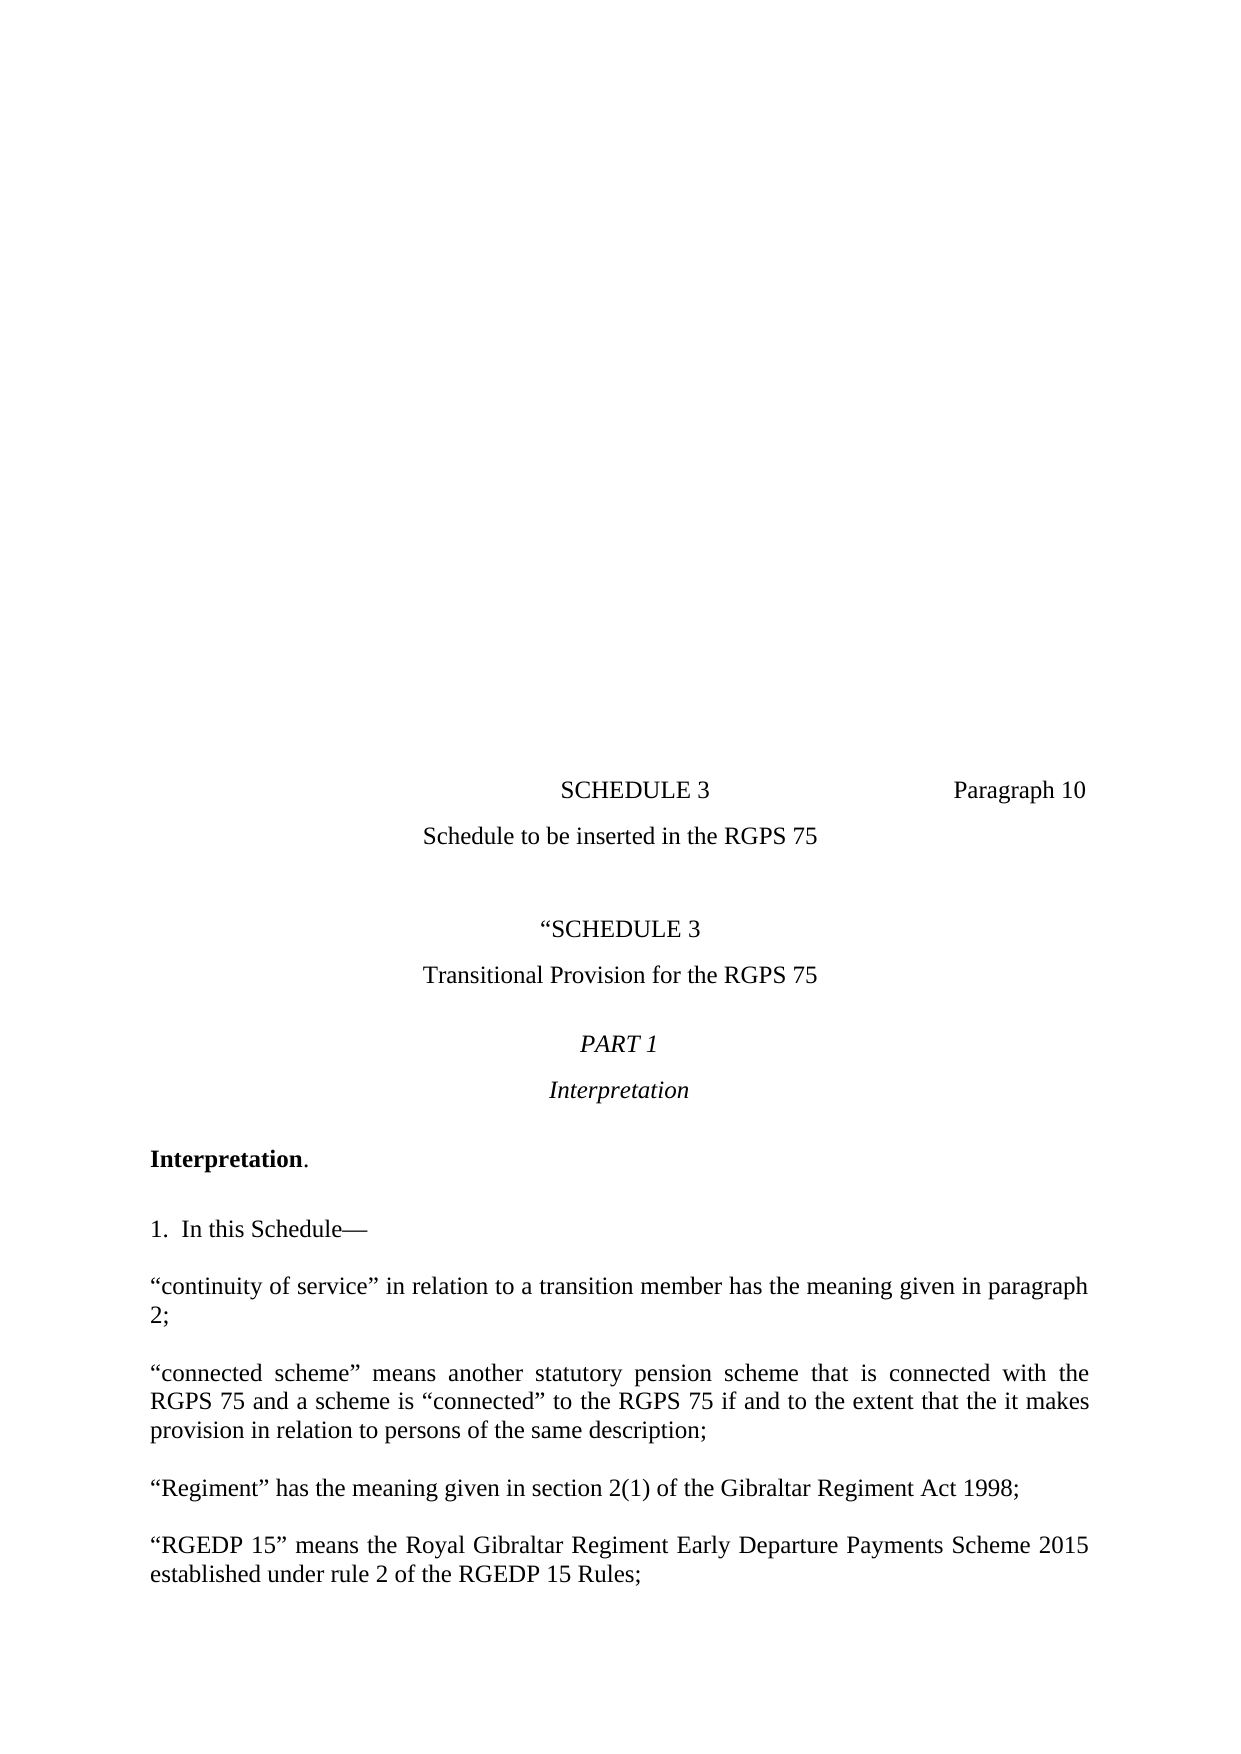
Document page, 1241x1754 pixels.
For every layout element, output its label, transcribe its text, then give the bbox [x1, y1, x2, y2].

subtitle Interpretation. [150, 1144, 1090, 1173]
list “connected scheme” means another statutory pension scheme that is connected with the RGPS 75 and a scheme is “connected” to the RGPS 75 if and to the extent that the it makes provision in relation to persons of the same description; [150, 1358, 1090, 1444]
subtitle SCHEDULE 3 Paragraph 10 [450, 776, 1090, 804]
text 1. In this Schedule— [150, 1214, 1090, 1243]
subtitle Schedule to be inserted in the RGPS 75 [150, 821, 1090, 850]
text “Regiment” has the meaning given in section 2(1) of the Gibraltar Regiment Act 1998; [150, 1473, 1090, 1501]
subtitle Interpretation [150, 1075, 1090, 1104]
subtitle PART 1 [150, 1029, 1090, 1058]
subtitle “SCHEDULE 3 [150, 914, 1090, 943]
list “continuity of service” in relation to a transition member has the meaning given in paragraph 2; [150, 1271, 1090, 1329]
subtitle Transitional Provision for the RGPS 75 [150, 960, 1090, 989]
list “RGEDP 15” means the Royal Gibraltar Regiment Early Departure Payments Scheme 2015 established under rule 2 of the RGEDP 15 Rules; [150, 1530, 1090, 1588]
